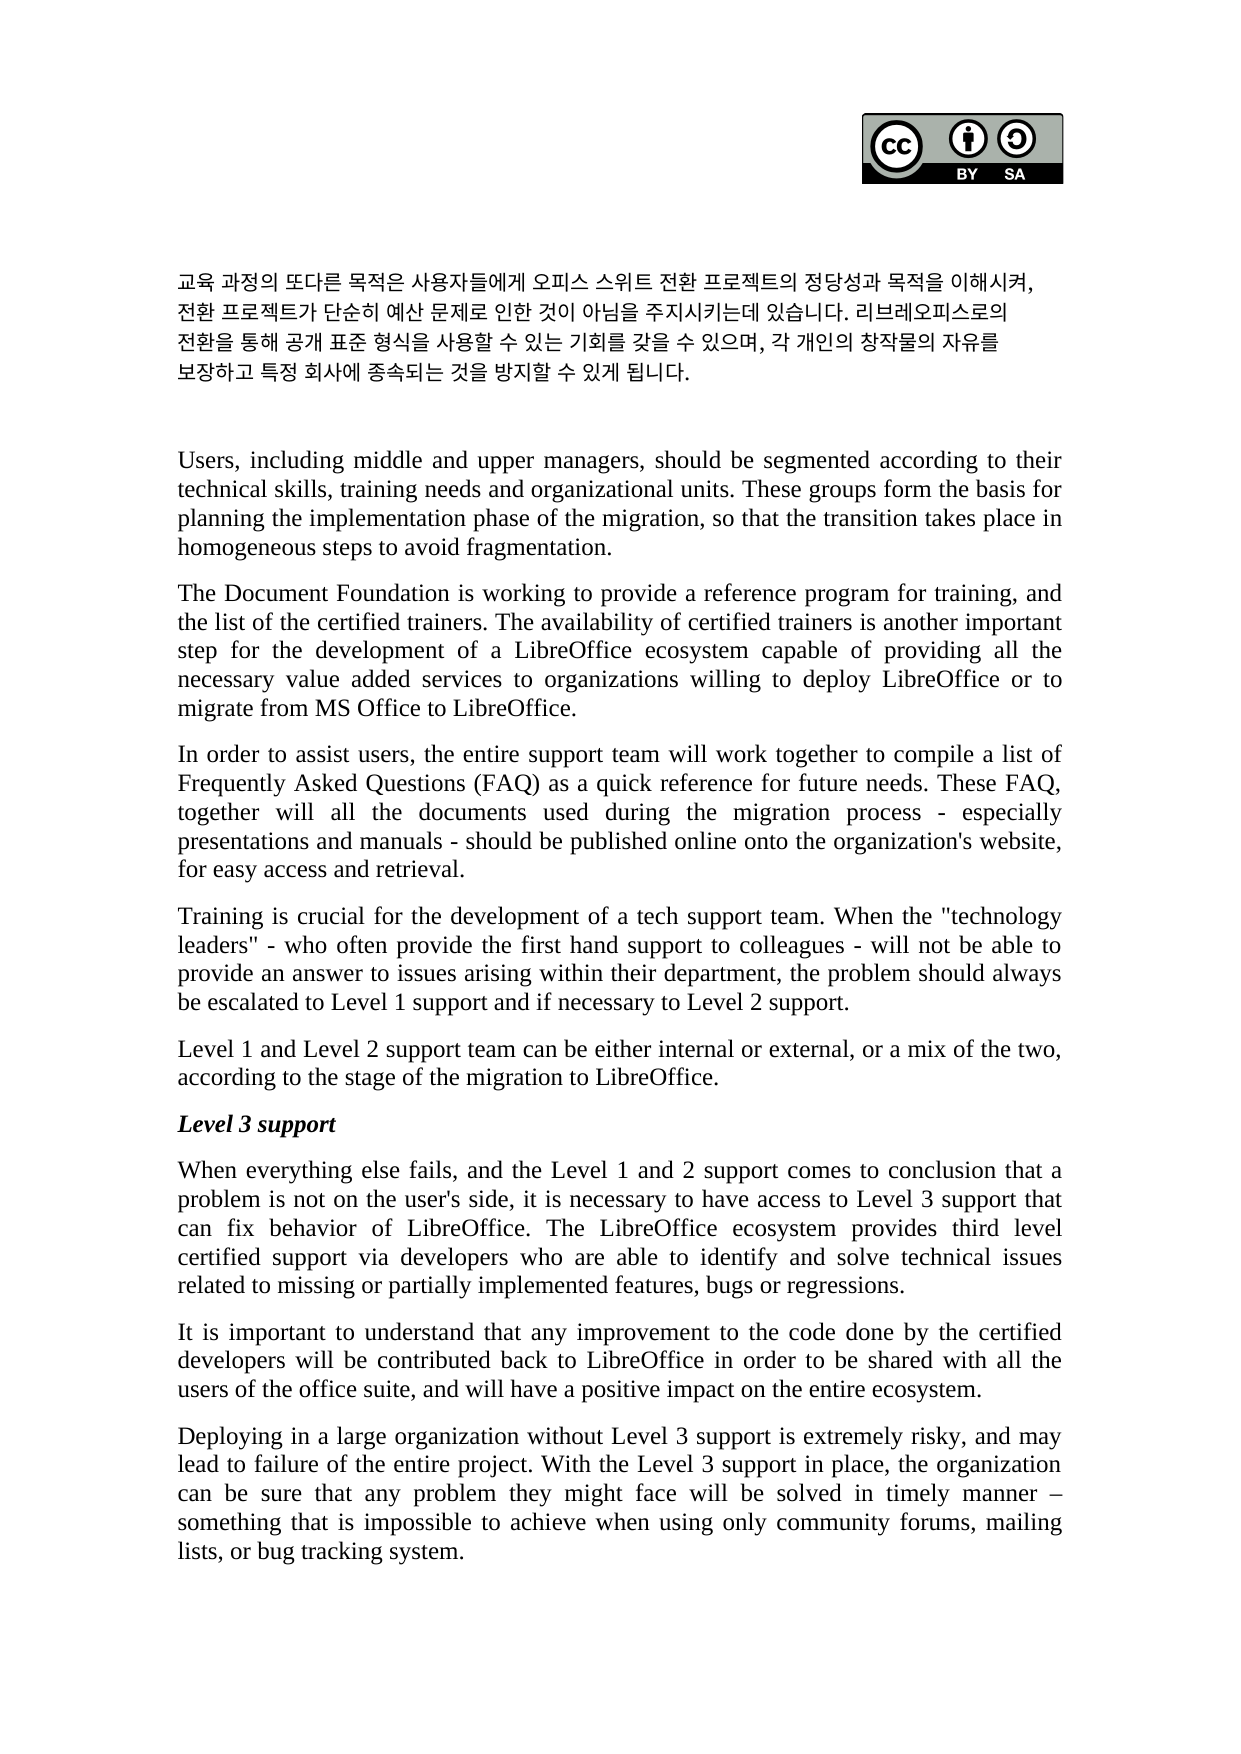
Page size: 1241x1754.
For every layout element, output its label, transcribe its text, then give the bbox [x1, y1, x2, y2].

text Users, including middle and upper managers, should be segmented according to their technical skills, training needs and organizational units. These groups form the basis for planning the implementation phase of the migration, so that the transition takes place in homogeneous steps to avoid fragmentation. [177, 445, 1063, 560]
text Training is crucial for the development of a tech support team. When the "technology leaders" - who often provide the first hand support to colleagues - will not be able to provide an answer to issues arising within their department, the problem should always be escalated to Level 1 support and if necessary to Level 2 support. [177, 901, 1063, 1016]
text Deploying in a large organization without Level 3 support is extremely risky, and may lead to failure of the entire project. With the Level 3 support in place, the organization can be sure that any problem they might face will be solved in timely manner – something that is impossible to achieve when using only community forums, mailing lists, or bug tracking system. [177, 1421, 1063, 1564]
text Level 1 and Level 2 support team can be either internal or external, or a mix of the two, according to the stage of the migration to LibreOffice. [177, 1034, 1063, 1091]
text When everything else fails, and the Level 1 and 2 support comes to conclusion that a problem is not on the user's side, it is necessary to have access to Level 3 support that can fix behavior of LibreOffice. The LibreOffice ecosystem provides third level certified support via developers who are able to identify and solve technical issues related to missing or partially implemented features, bugs or regressions. [177, 1155, 1063, 1299]
text In order to assist users, the entire support team will work together to compile a list of Frequently Asked Questions (FAQ) as a quick reference for future needs. These FAQ, together will all the documents used during the migration process - especially presentations and manuals - should be published online onto the organization's website, for easy access and retrieval. [177, 739, 1063, 883]
text The Document Foundation is working to provide a reference program for training, and the list of the certified trainers. The availability of certified trainers is another important step for the development of a LibreOffice ecosystem capable of providing all the necessary value added services to organizations willing to deploy LibreOffice or to migrate from MS Office to LibreOffice. [177, 578, 1063, 722]
subtitle Level 3 support [177, 1109, 1063, 1138]
picture [862, 113, 1064, 184]
text It is important to understand that any improvement to the code done by the certified developers will be contributed back to LibreOffice in order to be shared with all the users of the office suite, and will have a positive impact on the entire ecosystem. [177, 1317, 1063, 1403]
text 교육 과정의 또다른 목적은 사용자들에게 오피스 스위트 전환 프로젝트의 정당성과 목적을 이해시켜, 전환 프로젝트가 단순히 예산 문제로 인한 것이 아님을 주지시키는데 있습니다. 리브레오피스로의 전환을 통해 공개 표준 형식을 사용할 수 있는 기회를 갖을 수 있으며, 각 개인의 창작물의 자유를 보장하고 특정 회사에 종속되는 것을 방지할 수 있게 됩니다. [177, 266, 1063, 387]
